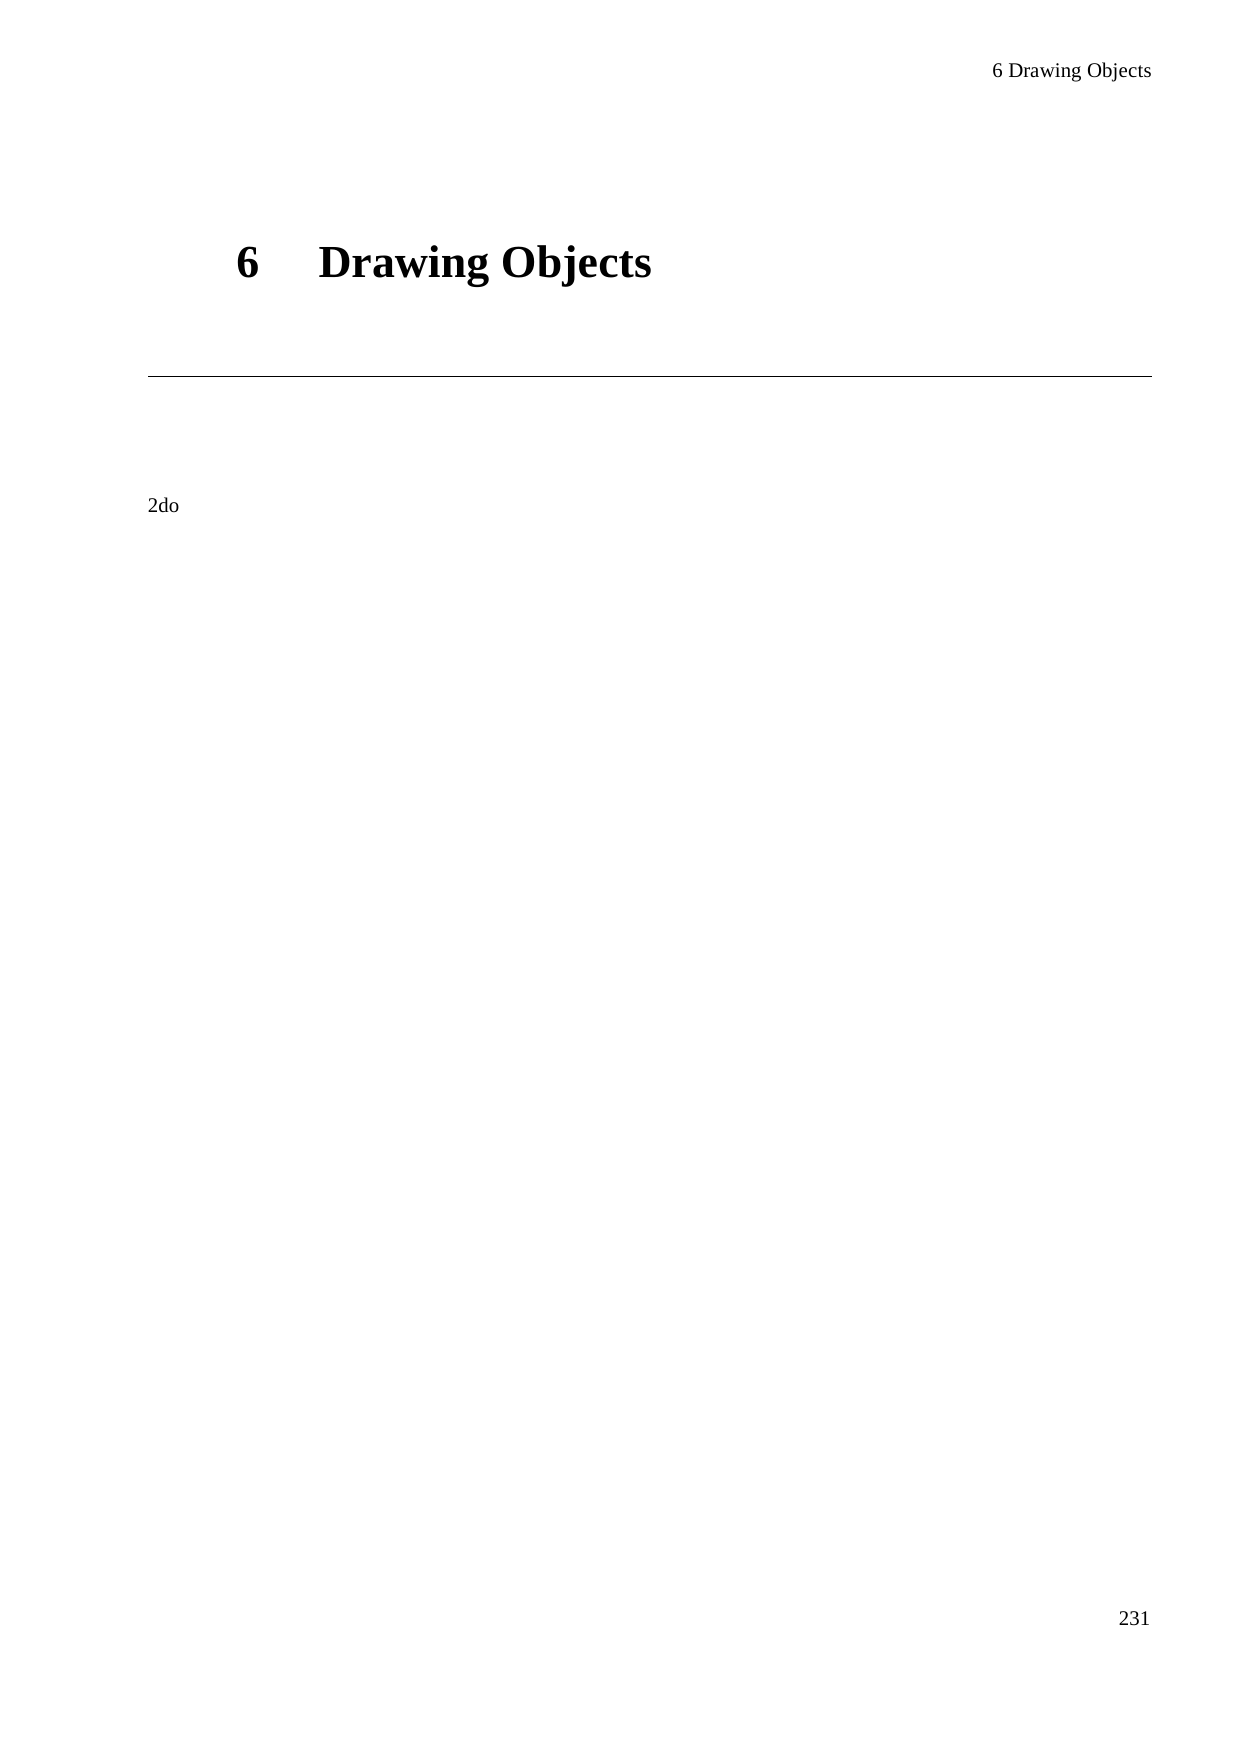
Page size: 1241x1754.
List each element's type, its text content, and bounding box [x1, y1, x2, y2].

text 2do [148, 494, 1152, 517]
subtitle Drawing Objects [149, 149, 1152, 376]
